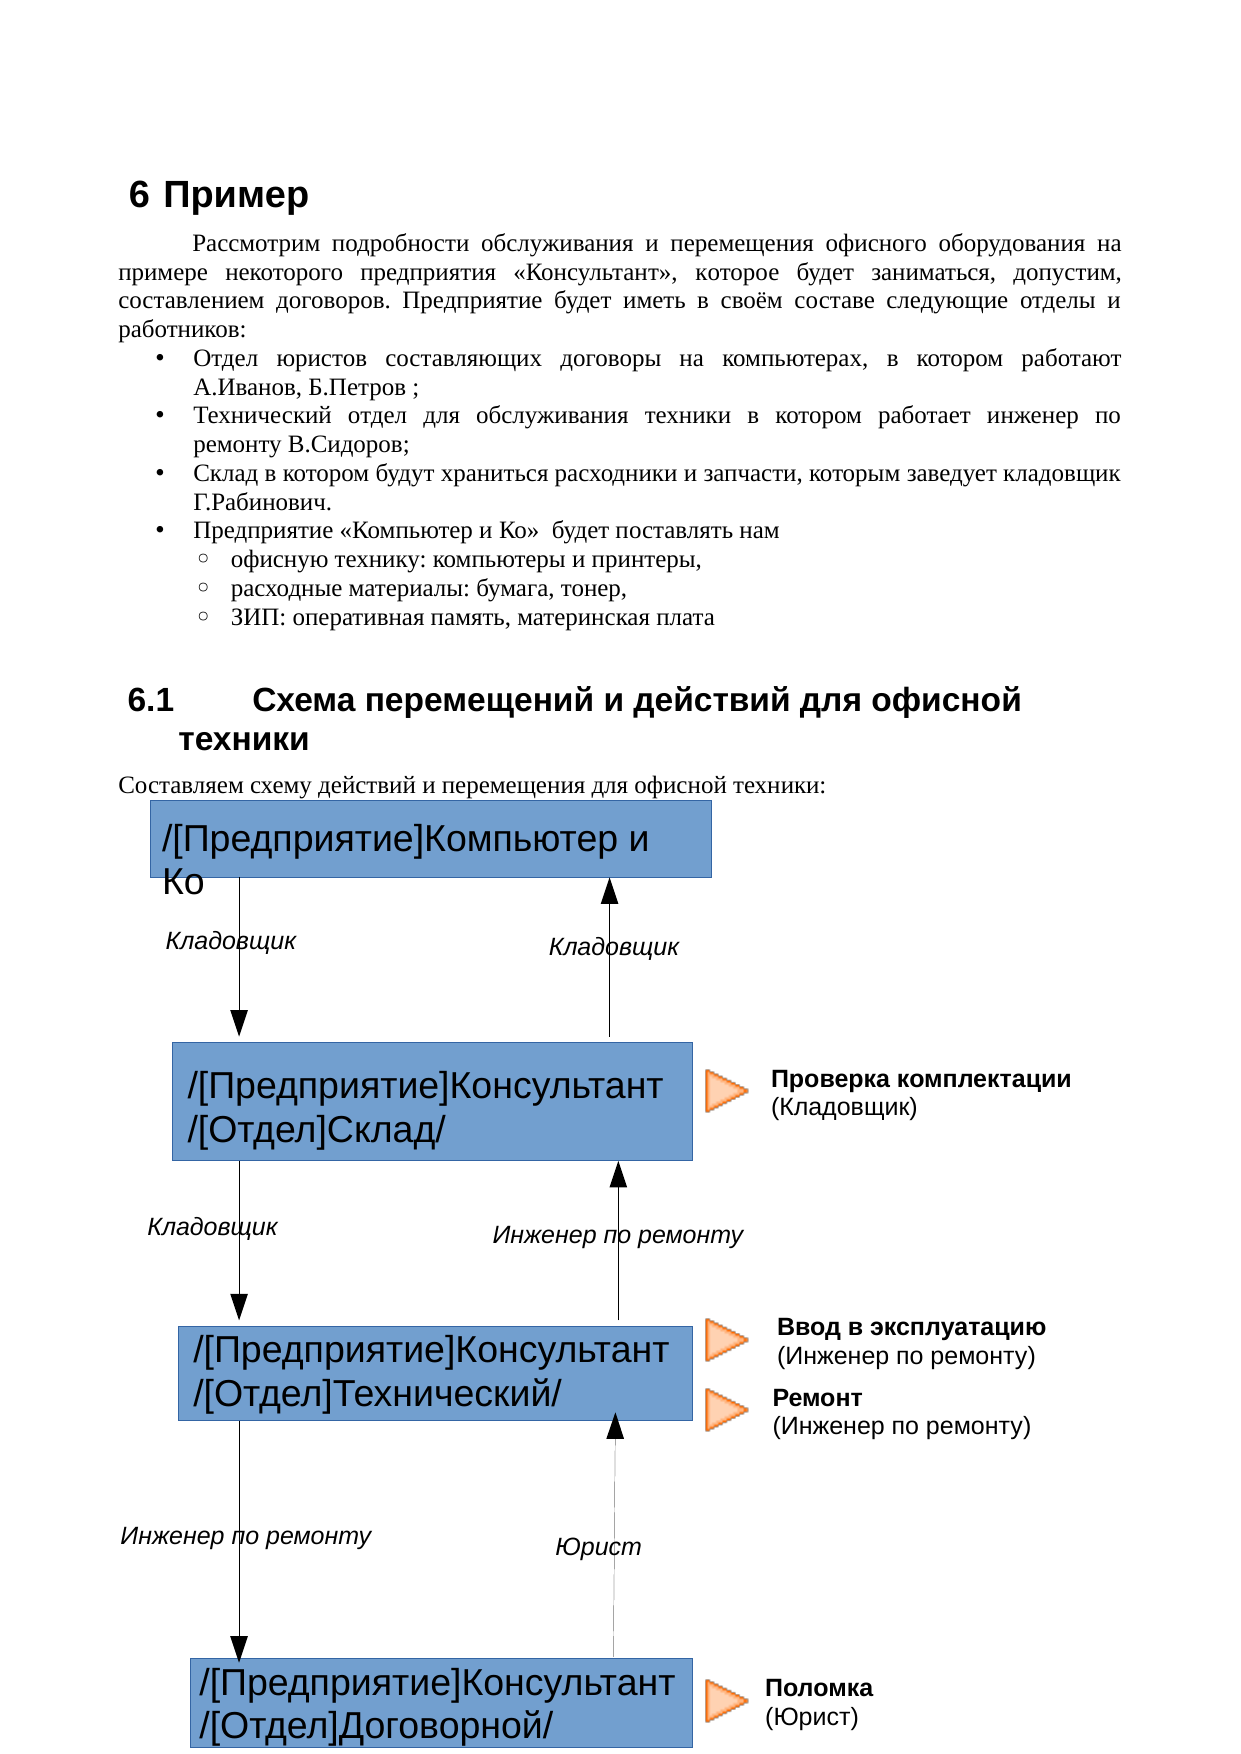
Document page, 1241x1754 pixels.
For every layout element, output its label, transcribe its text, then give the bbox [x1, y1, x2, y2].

picture [704, 1066, 755, 1117]
text Составляем схему действий и перемещения для офисной техники: [118, 770, 1122, 799]
list Склад в котором будут храниться расходники и запчасти, которым заведует кладовщик Г.Рабинович. [156, 458, 1122, 516]
list Технический отдел для обслуживания техники в котором работает инженер по ремонту В.Сидоров; [156, 401, 1122, 458]
list расходные материалы: бумага, тонер, [193, 573, 1122, 602]
picture [704, 1385, 755, 1436]
subtitle Схема перемещений и действий для офисной техники [118, 680, 1122, 757]
list офисную технику: компьютеры и принтеры, [193, 544, 1122, 573]
picture [704, 1315, 755, 1366]
text Рассмотрим подробности обслуживания и перемещения офисного оборудования на примере некоторого предприятия «Консультант», которое будет заниматься, допустим, составлением договоров. Предприятие будет иметь в своём составе следующие отделы и работников: [118, 228, 1122, 343]
list ЗИП: оперативная память, материнская плата [193, 602, 1122, 631]
list Отдел юристов составляющих договоры на компьютерах, в котором работают А.Иванов, Б.Петров ; [156, 343, 1122, 401]
subtitle Пример [118, 172, 1122, 216]
picture [704, 1676, 755, 1727]
list Предприятие «Компьютер и Ко» будет поставлять нам [156, 516, 1122, 544]
